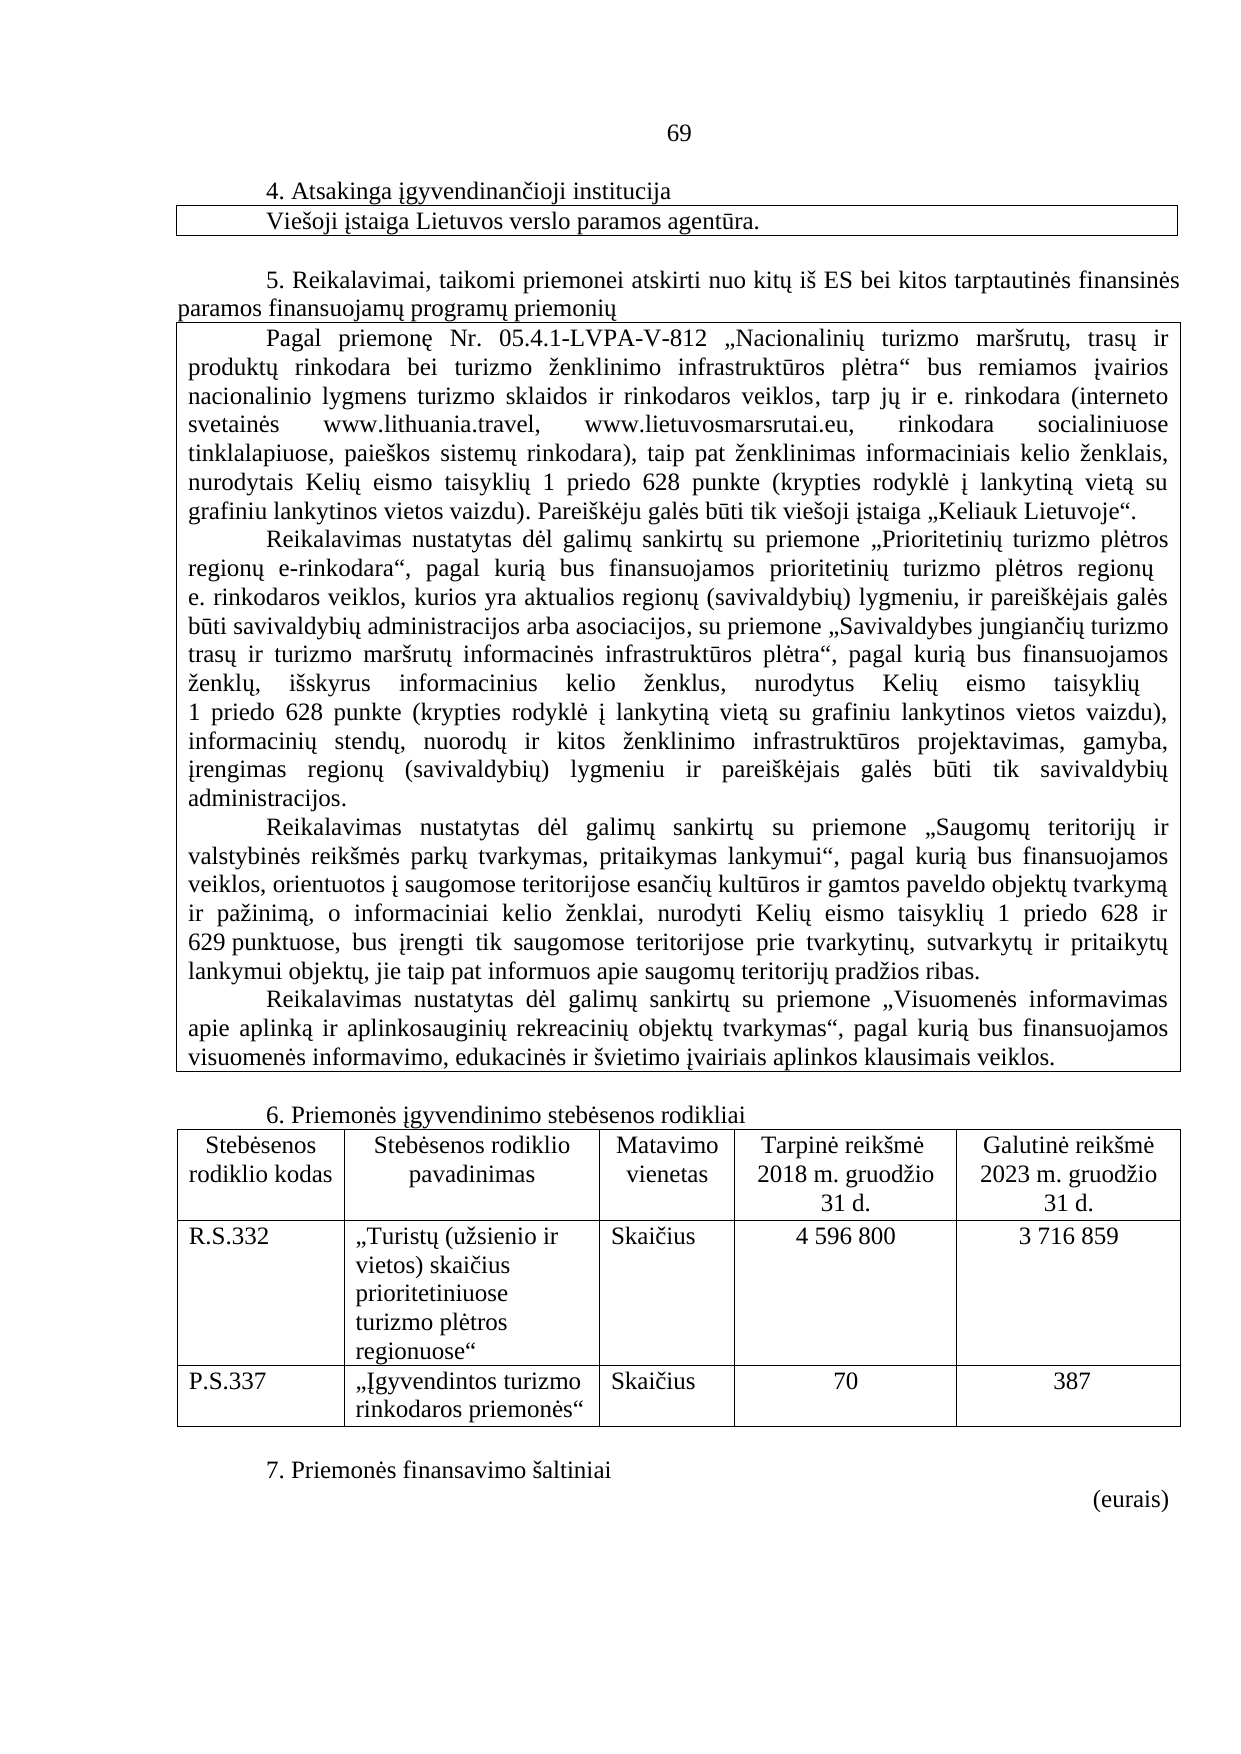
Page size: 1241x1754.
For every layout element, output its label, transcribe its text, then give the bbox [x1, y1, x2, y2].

table_header Viešoji įstaiga Lietuvos verslo paramos agentūra. [177, 206, 1177, 235]
text 4. Atsakinga įgyvendinančioji institucija [252, 176, 1181, 205]
table_cell Skaičius [600, 1221, 734, 1365]
table_cell „Įgyvendintos turizmo rinkodaros priemonės“ [345, 1366, 599, 1426]
table_cell P.S.337 [178, 1366, 344, 1426]
table_cell „Turistų (užsienio ir vietos) skaičius prioritetiniuose turizmo plėtros regionuose“ [345, 1221, 599, 1365]
table_cell Skaičius [600, 1366, 734, 1426]
table_cell R.S.332 [178, 1221, 344, 1365]
text 6. Priemonės įgyvendinimo stebėsenos rodikliai [177, 1101, 1181, 1129]
table_header Pagal priemonę Nr. 05.4.1-LVPA-V-812 „Nacionalinių turizmo maršrutų, trasų ir produktų rinkodara bei turizmo ženklinimo infrastruktūros plėtra“ bus remiamos įvairios nacionalinio lygmens turizmo sklaidos ir rinkodaros veiklos, tarp jų ir e. rinkodara (interneto svetainės www.lithuania.travel, www.lietuvosmarsrutai.eu, rinkodara socialiniuose tinklalapiuose, paieškos sistemų rinkodara), taip pat ženklinimas informaciniais kelio ženklais, nurodytais Kelių eismo taisyklių 1 priedo 628 punkte (krypties rodyklė į lankytiną vietą su grafiniu lankytinos vietos vaizdu). Pareiškėju galės būti tik viešoji įstaiga „Keliauk Lietuvoje“. Reikalavimas nustatytas dėl galimų sankirtų su priemone „Prioritetinių turizmo plėtros regionų e-rinkodara“, pagal kurią bus finansuojamos prioritetinių turizmo plėtros regionų e. rinkodaros veiklos, kurios yra aktualios regionų (savivaldybių) lygmeniu, ir pareiškėjais galės būti savivaldybių administracijos arba asociacijos, su priemone „Savivaldybes jungiančių turizmo trasų ir turizmo maršrutų informacinės infrastruktūros plėtra“, pagal kurią bus finansuojamos ženklų, išskyrus informacinius kelio ženklus, nurodytus Kelių eismo taisyklių 1 priedo 628 punkte (krypties rodyklė į lankytiną vietą su grafiniu lankytinos vietos vaizdu), informacinių stendų, nuorodų ir kitos ženklinimo infrastruktūros projektavimas, gamyba, įrengimas regionų (savivaldybių) lygmeniu ir pareiškėjais galės būti tik savivaldybių administracijos. Reikalavimas nustatytas dėl galimų sankirtų su priemone „Saugomų teritorijų ir valstybinės reikšmės parkų tvarkymas, pritaikymas lankymui“, pagal kurią bus finansuojamos veiklos, orientuotos į saugomose teritorijose esančių kultūros ir gamtos paveldo objektų tvarkymą ir pažinimą, o informaciniai kelio ženklai, nurodyti Kelių eismo taisyklių 1 priedo 628 ir 629 punktuose, bus įrengti tik saugomose teritorijose prie tvarkytinų, sutvarkytų ir pritaikytų lankymui objektų, jie taip pat informuos apie saugomų teritorijų pradžios ribas. Reikalavimas nustatytas dėl galimų sankirtų su priemone „Visuomenės informavimas apie aplinką ir aplinkosauginių rekreacinių objektų tvarkymas“, pagal kurią bus finansuojamos visuomenės informavimo, edukacinės ir švietimo įvairiais aplinkos klausimais veiklos. [177, 323, 1180, 1071]
table_header Stebėsenos rodiklio kodas [178, 1130, 344, 1220]
table_header Tarpinė reikšmė 2018 m. gruodžio 31 d. [735, 1130, 956, 1220]
text 5. Reikalavimai, taikomi priemonei atskirti nuo kitų iš ES bei kitos tarptautinės finansinės paramos finansuojamų programų priemonių [177, 265, 1181, 322]
text 7. Priemonės finansavimo šaltiniai [177, 1456, 1181, 1484]
text (eurais) [177, 1484, 1181, 1513]
table_cell 387 [957, 1366, 1180, 1426]
table_cell 70 [735, 1366, 956, 1426]
table_header Galutinė reikšmė 2023 m. gruodžio 31 d. [957, 1130, 1180, 1220]
table_cell 3 716 859 [957, 1221, 1180, 1365]
table_header Stebėsenos rodiklio pavadinimas [345, 1130, 599, 1220]
table_cell 4 596 800 [735, 1221, 956, 1365]
table_header Matavimo vienetas [600, 1130, 734, 1220]
